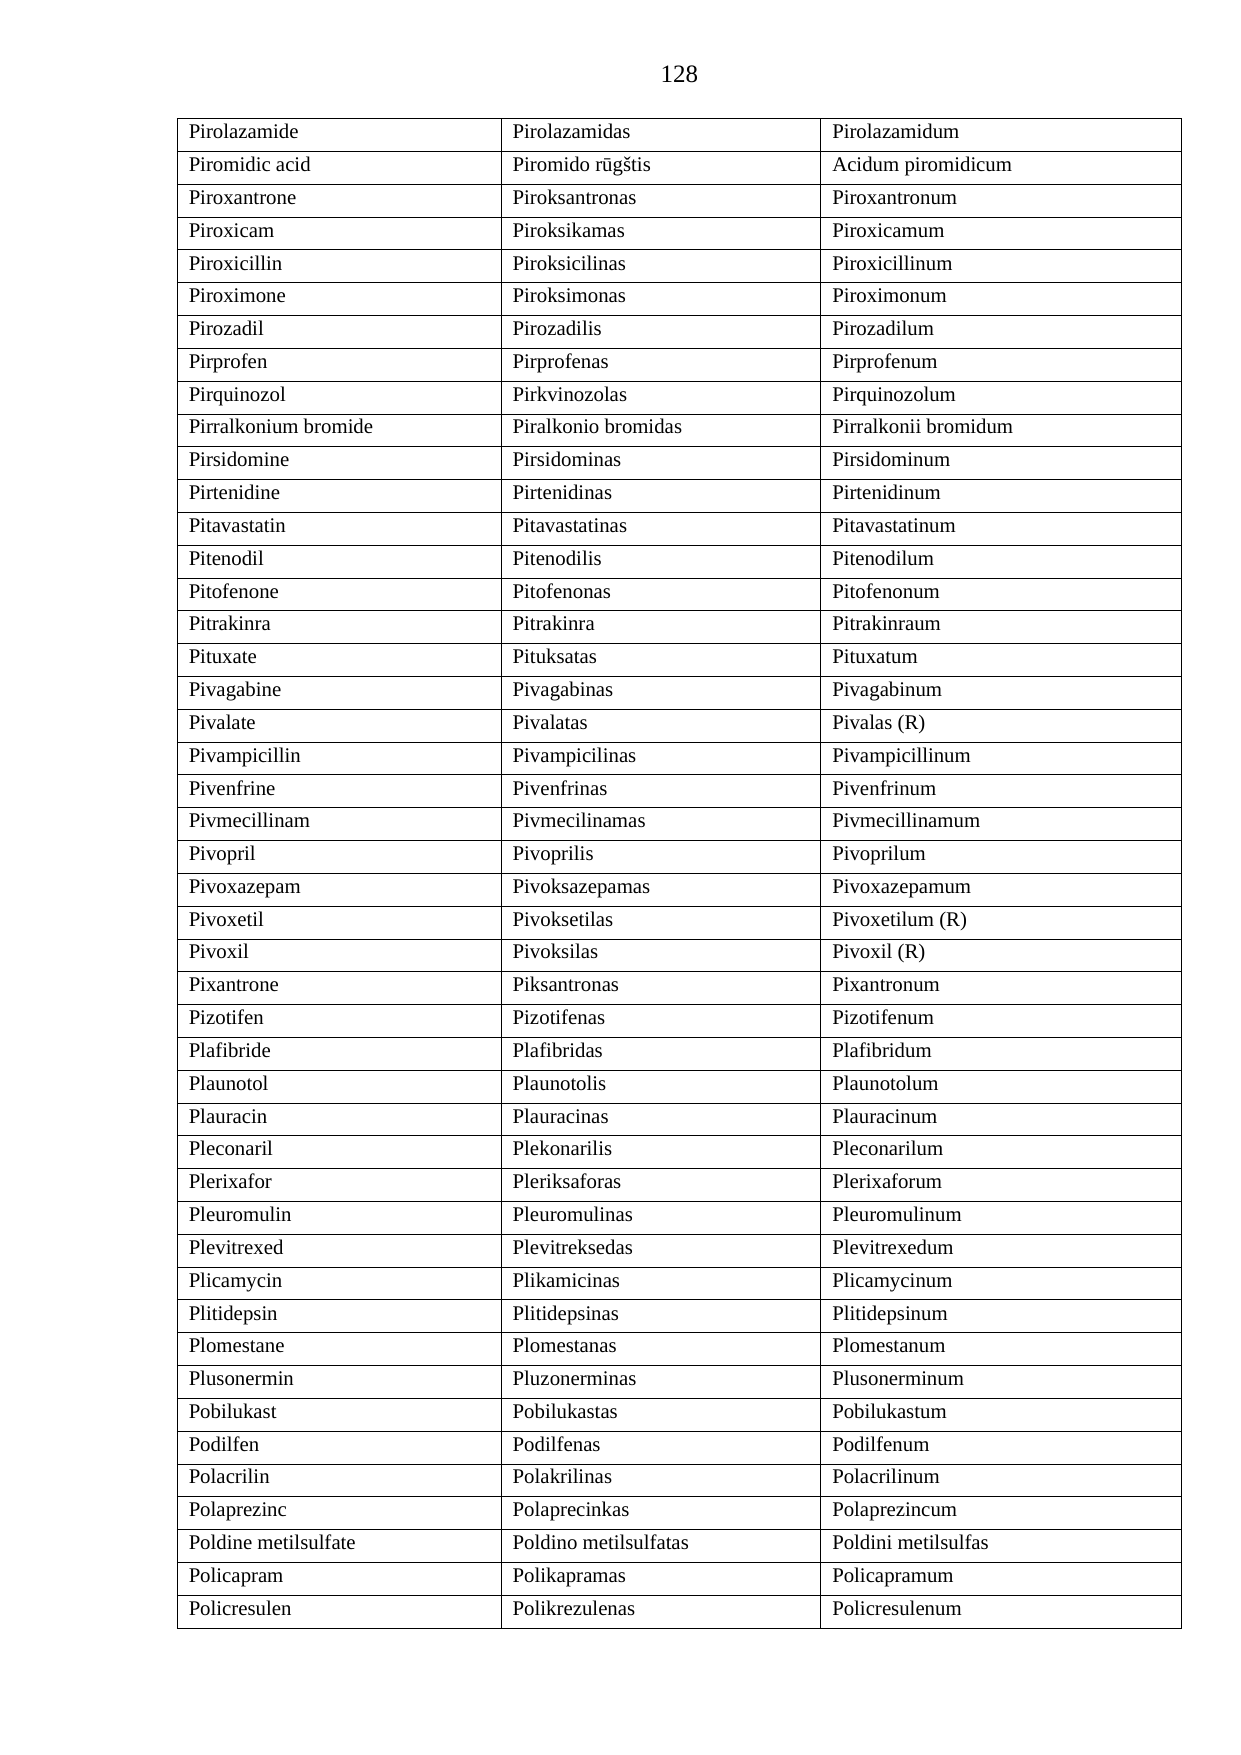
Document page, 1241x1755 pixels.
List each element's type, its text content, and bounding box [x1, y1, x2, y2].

table_cell Pobilukastas [502, 1399, 820, 1431]
table_cell Pivalatas [502, 710, 820, 742]
table_cell Pirolazamidas [502, 119, 820, 151]
table_cell Pirprofenas [502, 349, 820, 381]
table_cell Polacrilinum [821, 1465, 1181, 1496]
table_cell Pirprofen [178, 349, 501, 381]
table_cell Pirsidomine [178, 447, 501, 479]
table_cell Plusonerminum [821, 1366, 1181, 1398]
table_cell Pirtenidinum [821, 480, 1181, 512]
table_cell Poldini metilsulfas [821, 1530, 1181, 1562]
table_cell Pirsidominas [502, 447, 820, 479]
table_cell Plikamicinas [502, 1268, 820, 1299]
table_cell Pivampicillinum [821, 743, 1181, 774]
table_cell Pleuromulinas [502, 1202, 820, 1234]
table_cell Pirozadil [178, 316, 501, 348]
table_cell Plaunotol [178, 1071, 501, 1102]
table_cell Plevitrexedum [821, 1235, 1181, 1267]
table_cell Pirsidominum [821, 447, 1181, 479]
table_cell Pluzonerminas [502, 1366, 820, 1398]
table_cell Plafibridum [821, 1038, 1181, 1070]
table_cell Pirquinozol [178, 382, 501, 413]
table_cell Polikrezulenas [502, 1596, 820, 1627]
table_cell Pitofenonas [502, 579, 820, 610]
table_cell Acidum piromidicum [821, 152, 1181, 184]
table_cell Plafibride [178, 1038, 501, 1070]
table_cell Pivenfrinum [821, 775, 1181, 807]
table_cell Plomestanum [821, 1333, 1181, 1365]
table_cell Podilfenum [821, 1432, 1181, 1463]
table_cell Pleconarilum [821, 1136, 1181, 1168]
table_cell Pivoksazepamas [502, 874, 820, 906]
table_cell Piroximonum [821, 283, 1181, 315]
table_cell Plevitreksedas [502, 1235, 820, 1267]
table_cell Pobilukast [178, 1399, 501, 1431]
table_cell Pirolazamidum [821, 119, 1181, 151]
table_cell Policapram [178, 1563, 501, 1595]
table_cell Pivalas (R) [821, 710, 1181, 742]
table_cell Poldine metilsulfate [178, 1530, 501, 1562]
table_cell Pirquinozolum [821, 382, 1181, 413]
table_cell Podilfenas [502, 1432, 820, 1463]
table_cell Piroksimonas [502, 283, 820, 315]
table_cell Pituxate [178, 644, 501, 676]
table_cell Poldino metilsulfatas [502, 1530, 820, 1562]
table_cell Pivenfrinas [502, 775, 820, 807]
table_cell Polikapramas [502, 1563, 820, 1595]
table_cell Pirprofenum [821, 349, 1181, 381]
table_cell Plitidepsin [178, 1300, 501, 1332]
table_cell Pitrakinra [178, 611, 501, 643]
table_cell Plaunotolum [821, 1071, 1181, 1102]
table_cell Pirozadilum [821, 316, 1181, 348]
table_cell Piromido rūgštis [502, 152, 820, 184]
table_cell Pirralkonii bromidum [821, 415, 1181, 446]
table_cell Plerixafor [178, 1169, 501, 1201]
table_cell Pivoxazepamum [821, 874, 1181, 906]
table_cell Pitavastatin [178, 513, 501, 545]
table_cell Pitofenone [178, 579, 501, 610]
table_cell Piroxicillin [178, 250, 501, 282]
table_cell Pivagabinum [821, 677, 1181, 709]
table_cell Piroksikamas [502, 218, 820, 249]
table_cell Plomestane [178, 1333, 501, 1365]
table_cell Plekonarilis [502, 1136, 820, 1168]
table_cell Pirolazamide [178, 119, 501, 151]
table_cell Pivoxil [178, 940, 501, 971]
table_cell Pivalate [178, 710, 501, 742]
table_cell Plevitrexed [178, 1235, 501, 1267]
table_cell Pobilukastum [821, 1399, 1181, 1431]
table_cell Pixantronum [821, 972, 1181, 1004]
table_cell Polaprezinc [178, 1497, 501, 1529]
table_cell Pivoxetilum (R) [821, 907, 1181, 938]
table_cell Piroxicamum [821, 218, 1181, 249]
table_cell Pirralkonium bromide [178, 415, 501, 446]
table_cell Pitofenonum [821, 579, 1181, 610]
table_cell Plitidepsinum [821, 1300, 1181, 1332]
table_cell Pleriksaforas [502, 1169, 820, 1201]
table_cell Piromidic acid [178, 152, 501, 184]
table_cell Pleuromulinum [821, 1202, 1181, 1234]
table_cell Piroxantrone [178, 185, 501, 217]
table_cell Pivampicillin [178, 743, 501, 774]
table_cell Plicamycin [178, 1268, 501, 1299]
table_cell Polacrilin [178, 1465, 501, 1496]
table_cell Policresulen [178, 1596, 501, 1627]
table_cell Pirkvinozolas [502, 382, 820, 413]
table_cell Piroxicillinum [821, 250, 1181, 282]
table_cell Pitenodilis [502, 546, 820, 577]
table_cell Polaprecinkas [502, 1497, 820, 1529]
table_cell Piroxicam [178, 218, 501, 249]
table_cell Pizotifen [178, 1005, 501, 1037]
table_cell Pleuromulin [178, 1202, 501, 1234]
table_cell Pivoksetilas [502, 907, 820, 938]
table_cell Plafibridas [502, 1038, 820, 1070]
table_cell Pitrakinra [502, 611, 820, 643]
table_cell Piksantronas [502, 972, 820, 1004]
table_cell Podilfen [178, 1432, 501, 1463]
table_cell Plaunotolis [502, 1071, 820, 1102]
table_cell Pitenodilum [821, 546, 1181, 577]
table_cell Pivoprilum [821, 841, 1181, 873]
table_cell Pivmecillinam [178, 808, 501, 840]
table_cell Pirozadilis [502, 316, 820, 348]
table_cell Pivopril [178, 841, 501, 873]
table_cell Pituxatum [821, 644, 1181, 676]
table_cell Plauracinas [502, 1104, 820, 1135]
table_cell Piralkonio bromidas [502, 415, 820, 446]
table_cell Pitavastatinas [502, 513, 820, 545]
table_cell Plauracin [178, 1104, 501, 1135]
table_cell Pivampicilinas [502, 743, 820, 774]
table_cell Pivoxazepam [178, 874, 501, 906]
table_cell Polakrilinas [502, 1465, 820, 1496]
table_cell Pitrakinraum [821, 611, 1181, 643]
table_cell Pitenodil [178, 546, 501, 577]
table_cell Pivenfrine [178, 775, 501, 807]
table_cell Pivmecilinamas [502, 808, 820, 840]
table_cell Pivoprilis [502, 841, 820, 873]
table_cell Policresulenum [821, 1596, 1181, 1627]
table_cell Plauracinum [821, 1104, 1181, 1135]
table_cell Pirtenidine [178, 480, 501, 512]
table_cell Pirtenidinas [502, 480, 820, 512]
table_cell Plomestanas [502, 1333, 820, 1365]
table_cell Plitidepsinas [502, 1300, 820, 1332]
table_cell Piroksantronas [502, 185, 820, 217]
table_cell Piroksicilinas [502, 250, 820, 282]
table_cell Pituksatas [502, 644, 820, 676]
table_cell Piroxantronum [821, 185, 1181, 217]
table_cell Pixantrone [178, 972, 501, 1004]
table_cell Plicamycinum [821, 1268, 1181, 1299]
table_cell Pivoxetil [178, 907, 501, 938]
table_cell Pivagabine [178, 677, 501, 709]
table_cell Pivoksilas [502, 940, 820, 971]
table_cell Pizotifenas [502, 1005, 820, 1037]
table_cell Policapramum [821, 1563, 1181, 1595]
table_cell Pivagabinas [502, 677, 820, 709]
table_cell Piroximone [178, 283, 501, 315]
table_cell Polaprezincum [821, 1497, 1181, 1529]
table_cell Pivoxil (R) [821, 940, 1181, 971]
table_cell Pivmecillinamum [821, 808, 1181, 840]
table_cell Pitavastatinum [821, 513, 1181, 545]
table_cell Pleconaril [178, 1136, 501, 1168]
table_cell Plerixaforum [821, 1169, 1181, 1201]
table_cell Plusonermin [178, 1366, 501, 1398]
table_cell Pizotifenum [821, 1005, 1181, 1037]
